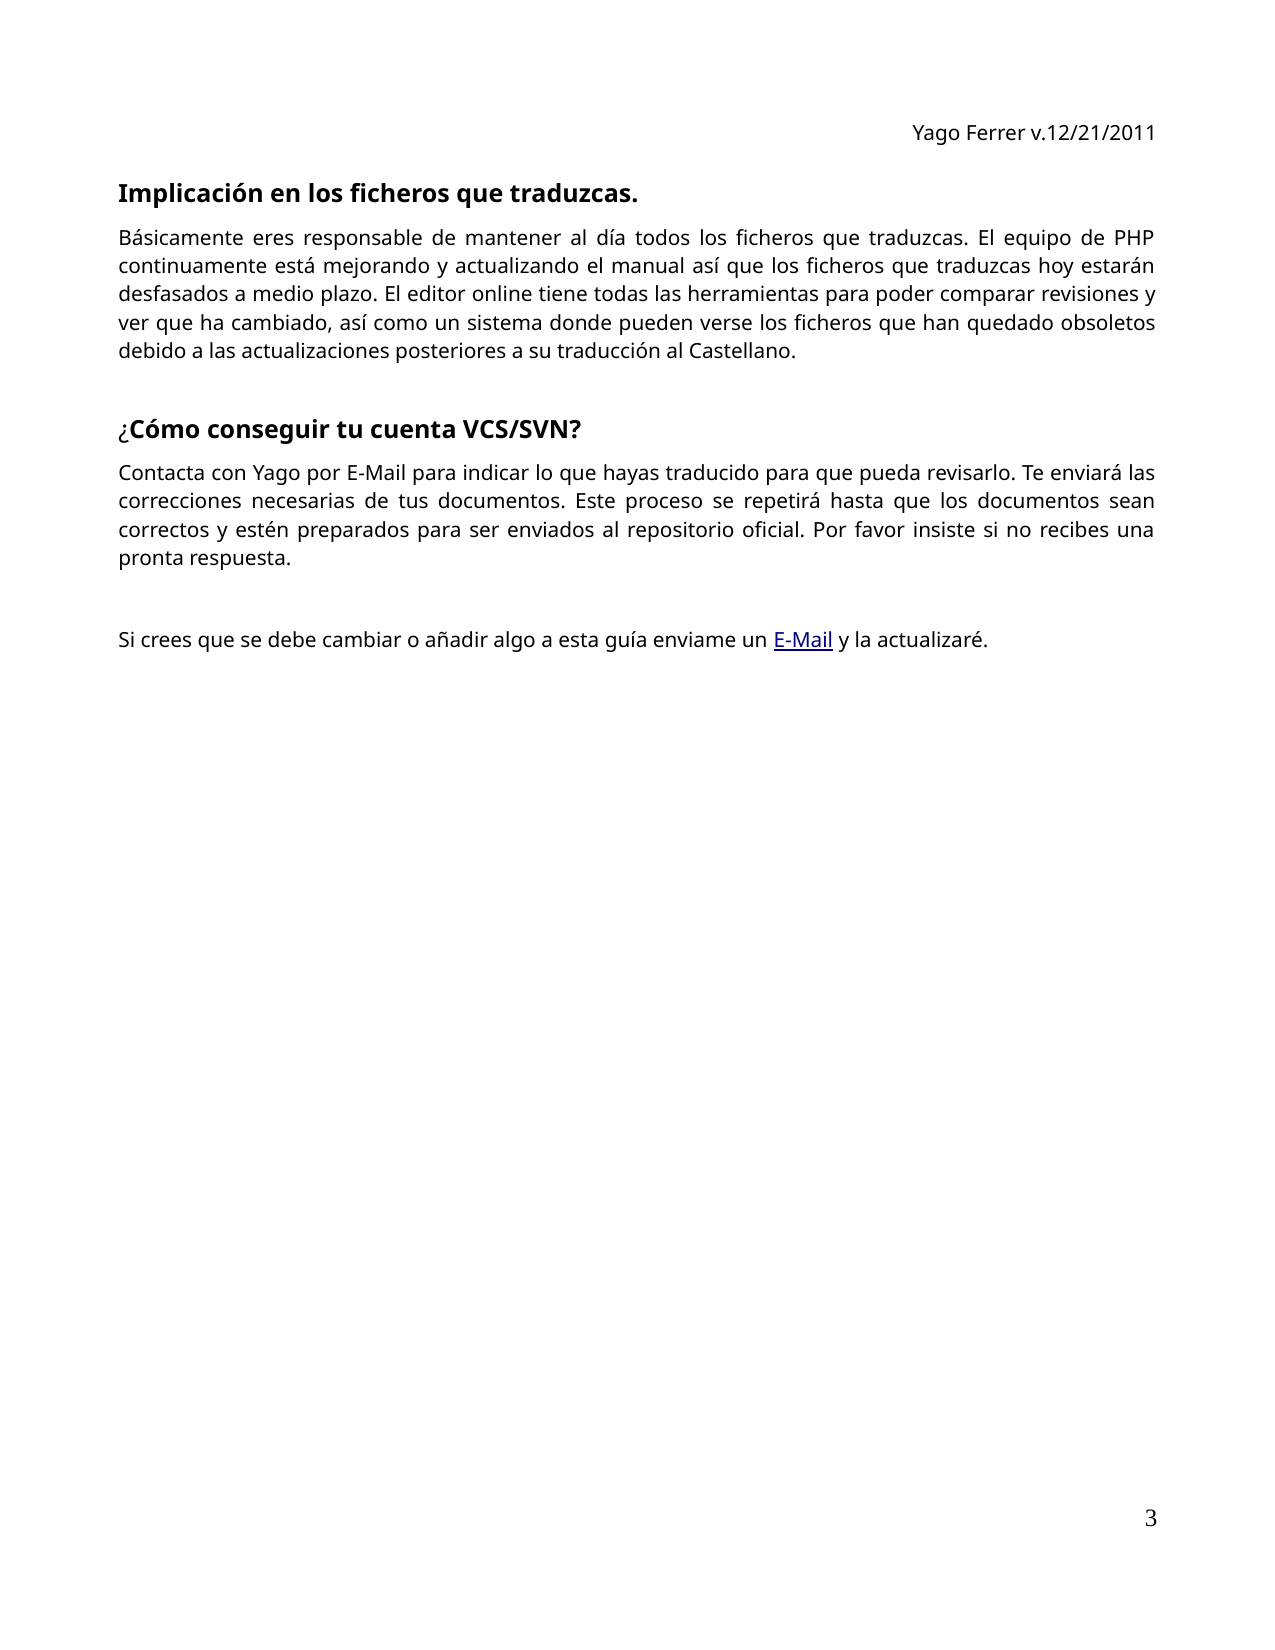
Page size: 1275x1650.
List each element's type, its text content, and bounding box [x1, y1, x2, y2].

text ¿Cómo conseguir tu cuenta VCS/SVN? [118, 377, 1157, 445]
text Implicación en los ficheros que traduzcas. [118, 176, 1157, 210]
text Si crees que se debe cambiar o añadir algo a esta guía enviame un E-Mail y la actualizaré. [118, 625, 1157, 653]
text Contacta con Yago por E-Mail para indicar lo que hayas traducido para que pueda revisarlo. Te enviará las correcciones necesarias de tus documentos. Este proceso se repetirá hasta que los documentos sean correctos y estén preparados para ser enviados al repositorio oficial. Por favor insiste si no recibes una pronta respuesta. [118, 458, 1157, 572]
text Básicamente eres responsable de mantener al día todos los ficheros que traduzcas. El equipo de PHP continuamente está mejorando y actualizando el manual así que los ficheros que traduzcas hoy estarán desfasados a medio plazo. El editor online tiene todas las herramientas para poder comparar revisiones y ver que ha cambiado, así como un sistema donde pueden verse los ficheros que han quedado obsoletos debido a las actualizaciones posteriores a su traducción al Castellano. [118, 223, 1157, 365]
